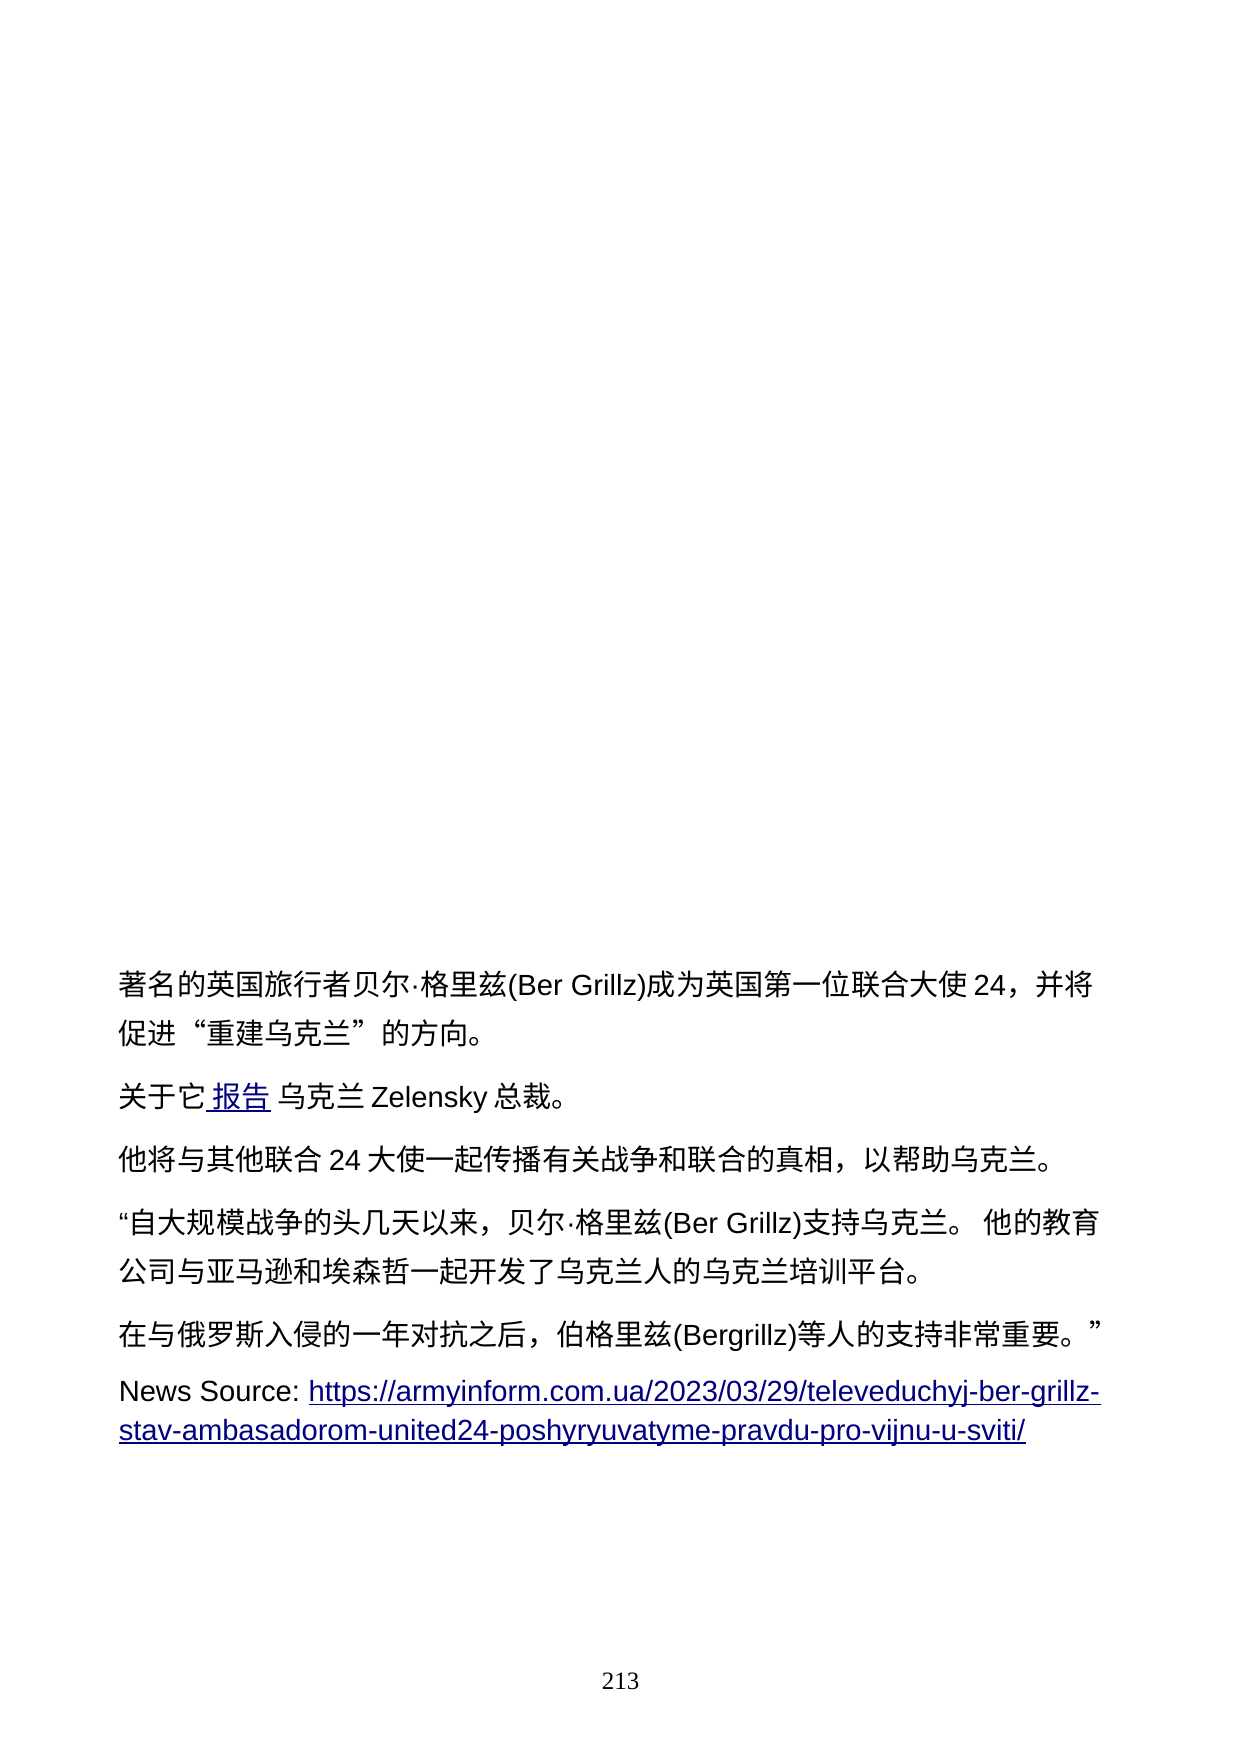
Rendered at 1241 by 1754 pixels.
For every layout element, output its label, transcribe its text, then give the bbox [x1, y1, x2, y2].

text News Source: https://armyinform.com.ua/2023/03/29/televeduchyj-ber-grillz-stav-ambasadorom-united24-poshyryuvatyme-pravdu-pro-vijnu-u-sviti/ [118, 1374, 1122, 1447]
text 在与俄罗斯入侵的一年对抗之后，伯格里兹(Bergrillz)等人的支持非常重要。” [118, 1311, 1122, 1354]
text 关于它 报告 乌克兰Zelensky总裁。 [118, 1073, 1122, 1116]
text “自大规模战争的头几天以来，贝尔·格里兹(Ber Grillz)支持乌克兰。 他的教育公司与亚马逊和埃森哲一起开发了乌克兰人的乌克兰培训平台。 [118, 1200, 1122, 1291]
text 著名的英国旅行者贝尔·格里兹(Ber Grillz)成为英国第一位联合大使24，并将促进“重建乌克兰”的方向。 [118, 118, 1122, 1053]
text 他将与其他联合24大使一起传播有关战争和联合的真相，以帮助乌克兰。 [118, 1137, 1122, 1179]
